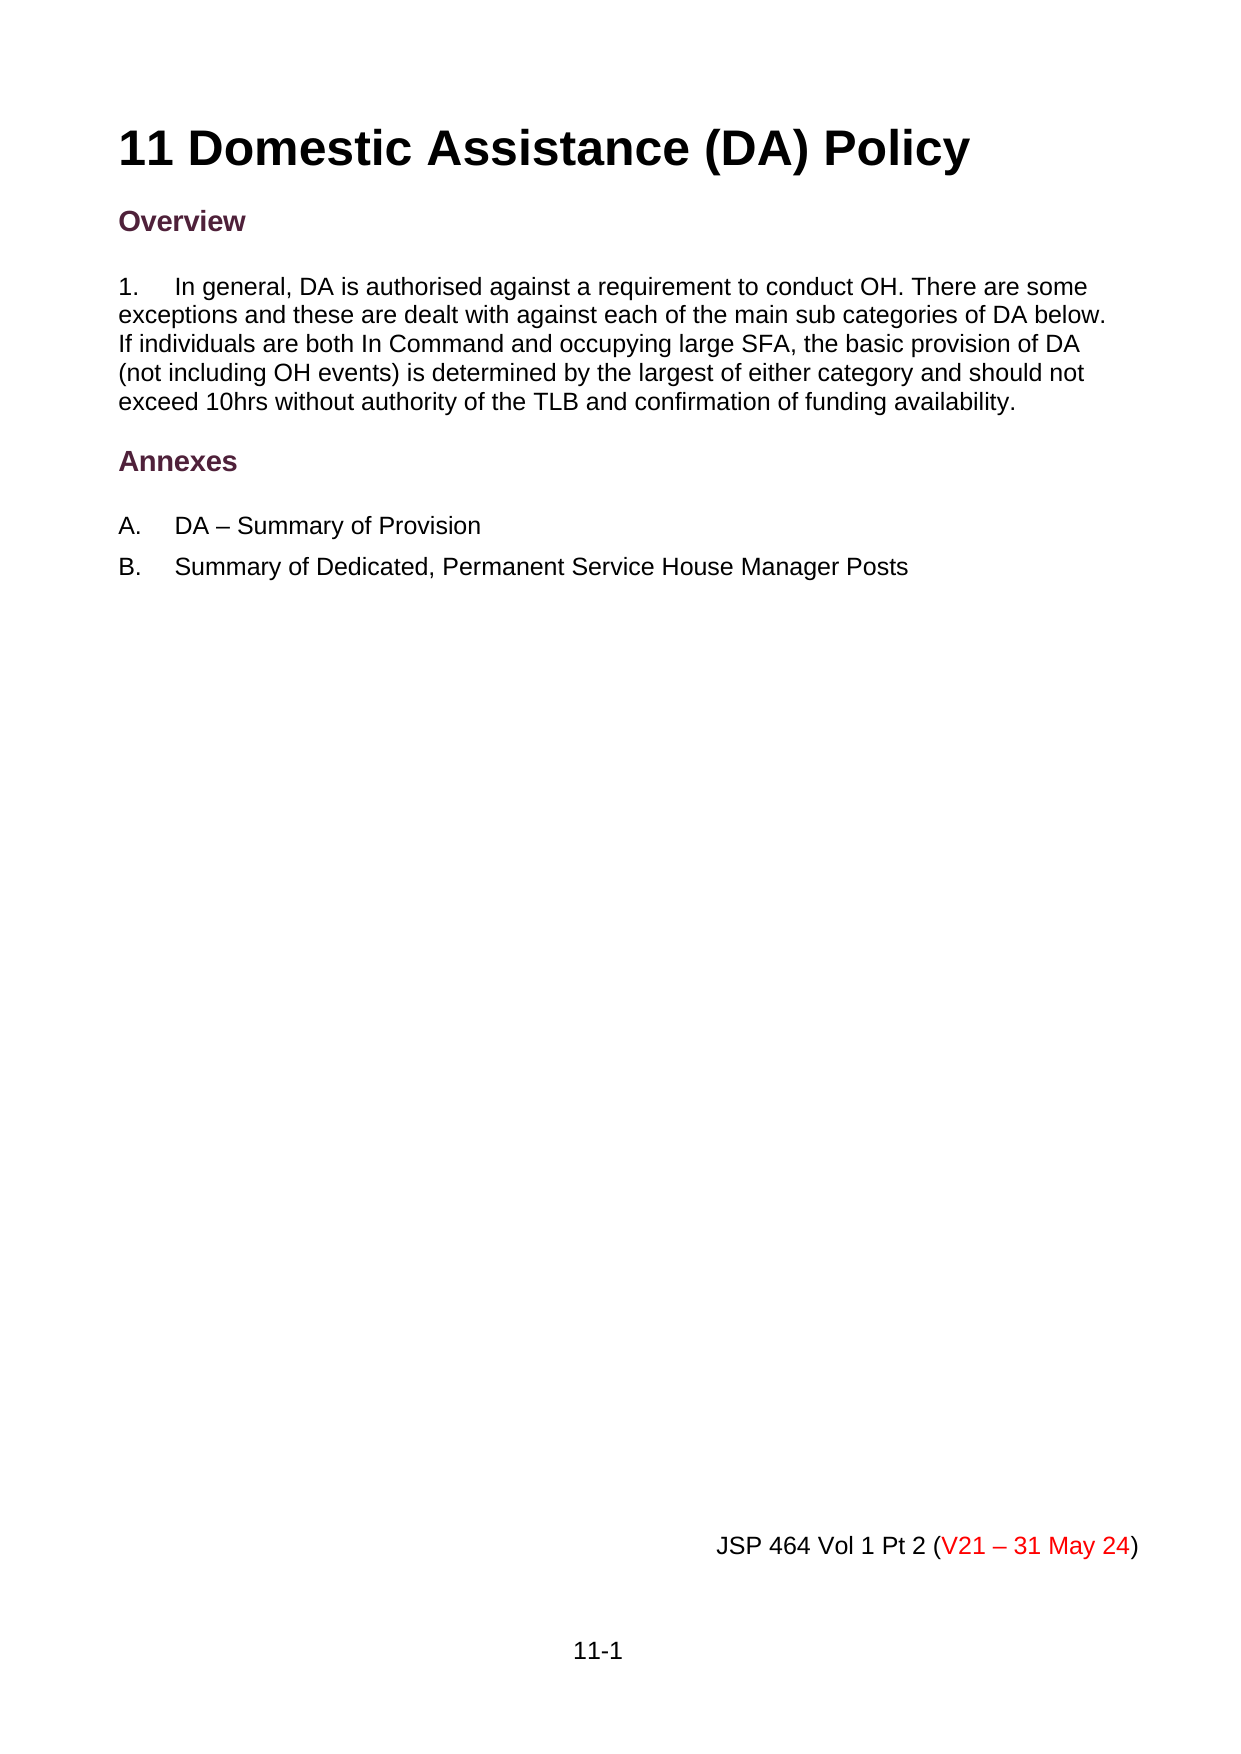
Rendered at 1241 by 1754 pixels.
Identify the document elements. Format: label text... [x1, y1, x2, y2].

text A. DA – Summary of Provision [118, 511, 1122, 540]
text B. Summary of Dedicated, Permanent Service House Manager Posts [118, 552, 1122, 581]
text 11 Domestic Assistance (DA) Policy [118, 118, 1122, 176]
text 1. In general, DA is authorised against a requirement to conduct OH. There are some exceptions and these are dealt with against each of the main sub categories of DA below. If individuals are both In Command and occupying large SFA, the basic provision of DA (not including OH events) is determined by the largest of either category and should not exceed 10hrs without authority of the TLB and confirmation of funding availability. [118, 271, 1122, 415]
text Overview [118, 204, 1122, 238]
text Annexes [118, 444, 1122, 477]
